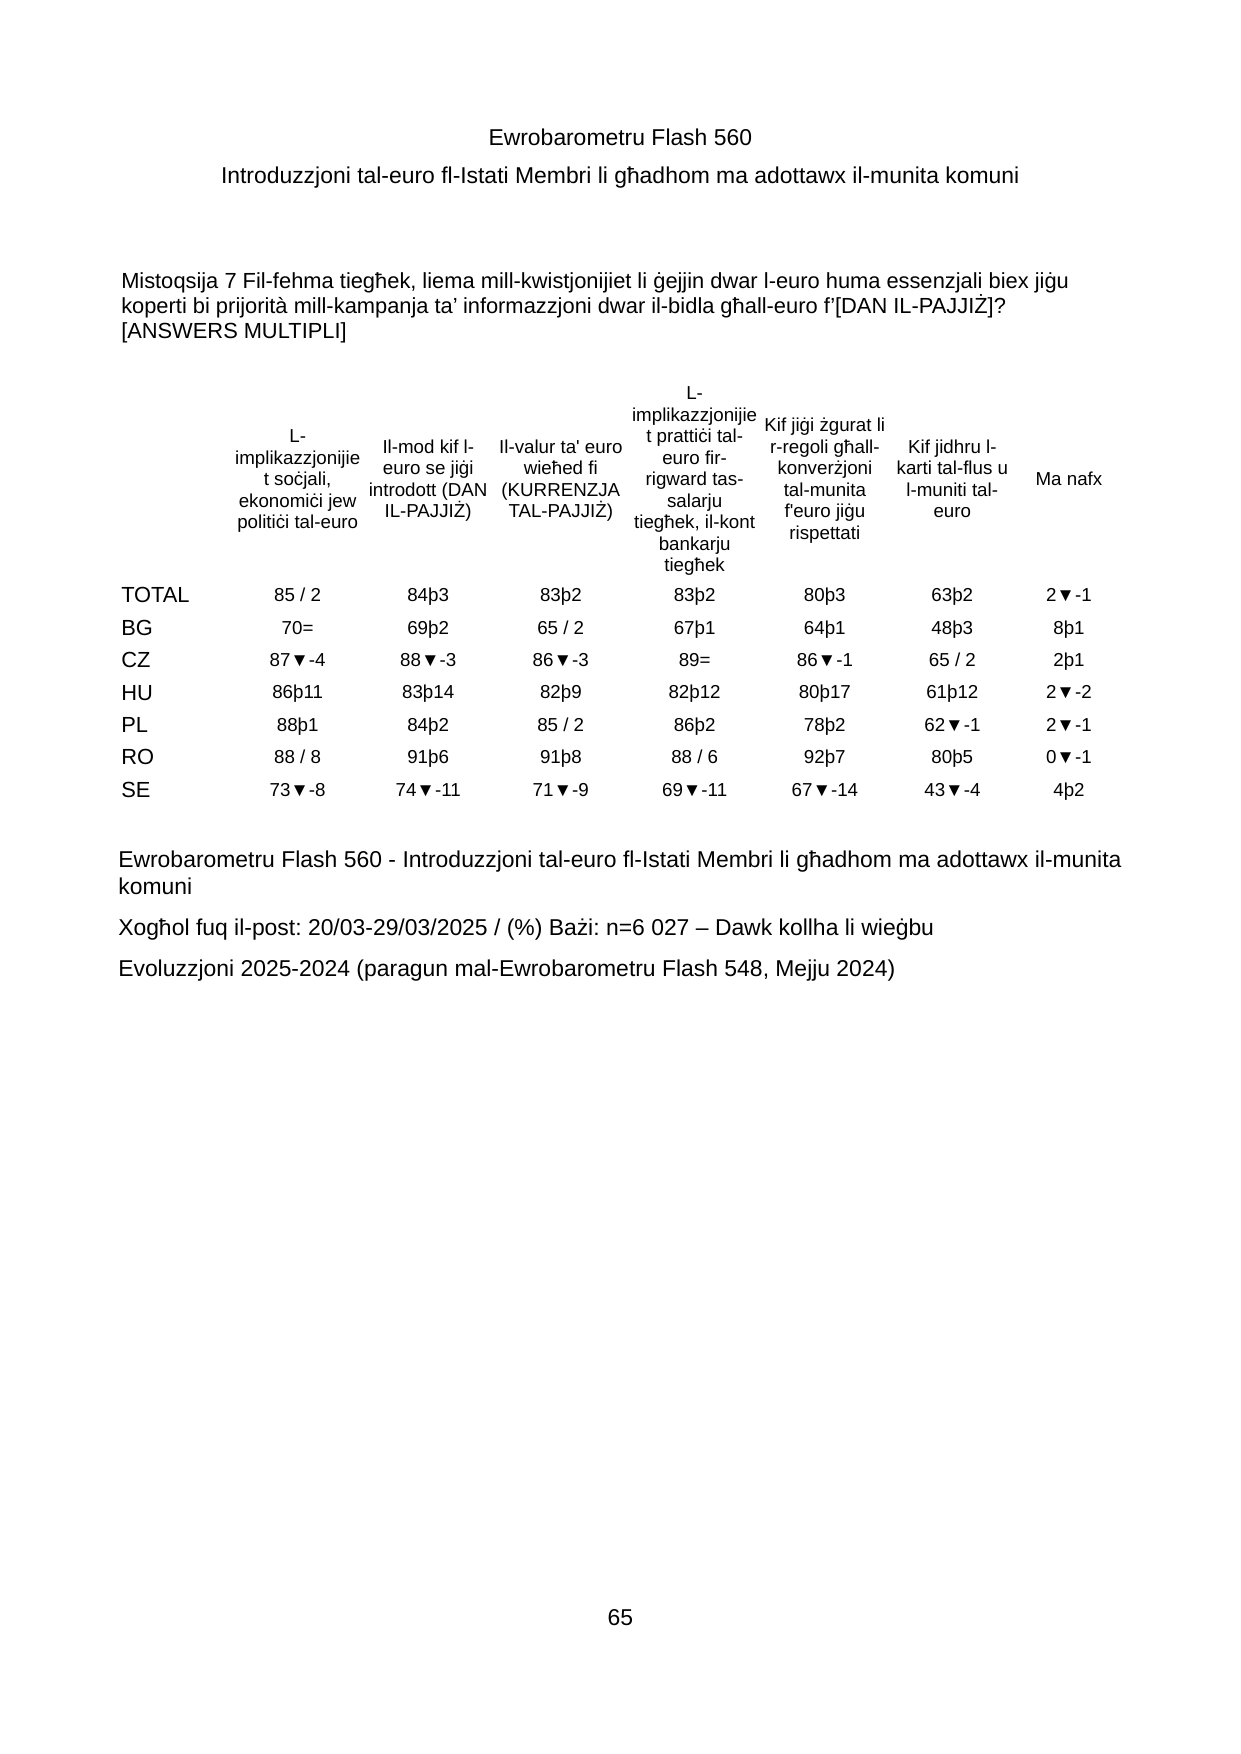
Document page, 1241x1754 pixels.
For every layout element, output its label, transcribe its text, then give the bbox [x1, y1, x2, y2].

table_cell TOTAL [118, 579, 231, 611]
table_cell 92þ7 [760, 741, 889, 773]
table_cell [1015, 346, 1122, 379]
table_cell 82þ12 [629, 676, 760, 708]
table_cell 48þ3 [889, 611, 1015, 643]
table_cell 8þ1 [1015, 611, 1122, 643]
text Xogħol fuq il-post: 20/03-29/03/2025 / (%) Bażi: n=6 027 – Dawk kollha li wieġbu [118, 914, 1122, 940]
table_cell HU [118, 676, 231, 708]
table_cell 73▼-8 [231, 773, 363, 806]
table_cell 86þ11 [231, 676, 363, 708]
table_cell Kif jidhru l-karti tal-flus u l-muniti tal-euro [889, 379, 1015, 579]
table_cell 86▼-1 [760, 644, 889, 676]
table_cell 89= [629, 644, 760, 676]
table_cell 2▼-1 [1015, 708, 1122, 741]
table_cell Il-mod kif l-euro se jiġi introdott (DAN IL-PAJJIŻ) [363, 379, 493, 579]
table_cell 84þ3 [363, 579, 493, 611]
table_cell [629, 346, 760, 379]
table_cell 80þ3 [760, 579, 889, 611]
table_cell 43▼-4 [889, 773, 1015, 806]
table_cell 63þ2 [889, 579, 1015, 611]
table_cell 91þ6 [363, 741, 493, 773]
table_cell 85 / 2 [231, 579, 363, 611]
table_cell BG [118, 611, 231, 643]
table_cell [760, 346, 889, 379]
table_cell 87▼-4 [231, 644, 363, 676]
table_cell 80þ5 [889, 741, 1015, 773]
table_cell PL [118, 708, 231, 741]
table_cell 85 / 2 [493, 708, 628, 741]
table_cell 61þ12 [889, 676, 1015, 708]
table_cell 86þ2 [629, 708, 760, 741]
table_cell 88 / 6 [629, 741, 760, 773]
table_cell 65 / 2 [493, 611, 628, 643]
table_cell 78þ2 [760, 708, 889, 741]
table_cell 69þ2 [363, 611, 493, 643]
table_cell 69▼-11 [629, 773, 760, 806]
table_cell 83þ2 [493, 579, 628, 611]
text Evoluzzjoni 2025-2024 (paragun mal-Ewrobarometru Flash 548, Mejju 2024) [118, 955, 1122, 981]
table_cell [889, 346, 1015, 379]
table_cell 91þ8 [493, 741, 628, 773]
table_cell Il-valur ta' euro wieħed fi (KURRENZJA TAL-PAJJIŻ) [493, 379, 628, 579]
table_cell 71▼-9 [493, 773, 628, 806]
table_cell L-implikazzjonijiet soċjali, ekonomiċi jew politiċi tal-euro [231, 379, 363, 579]
table_cell 64þ1 [760, 611, 889, 643]
table_cell 82þ9 [493, 676, 628, 708]
table_cell 70= [231, 611, 363, 643]
table_cell [363, 346, 493, 379]
table_header Mistoqsija 7 Fil-fehma tiegħek, liema mill-kwistjonijiet li ġejjin dwar l-euro huma essenzjali biex jiġu koperti bi prijorità mill-kampanja ta’ informazzjoni dwar il-bidla għall-euro f’[DAN IL-PAJJIŻ]? [ANSWERS MULTIPLI] [118, 265, 1122, 346]
table_cell 2þ1 [1015, 644, 1122, 676]
table_cell Ma nafx [1015, 379, 1122, 579]
table_cell [231, 346, 363, 379]
table_cell SE [118, 773, 231, 806]
table_cell 67▼-14 [760, 773, 889, 806]
table_cell 4þ2 [1015, 773, 1122, 806]
table_cell 74▼-11 [363, 773, 493, 806]
table_cell 80þ17 [760, 676, 889, 708]
table_cell 2▼-2 [1015, 676, 1122, 708]
table_cell 88 / 8 [231, 741, 363, 773]
table_cell 0▼-1 [1015, 741, 1122, 773]
table_cell 2▼-1 [1015, 579, 1122, 611]
table_cell 88þ1 [231, 708, 363, 741]
table_cell 65 / 2 [889, 644, 1015, 676]
text Ewrobarometru Flash 560 - Introduzzjoni tal-euro fl-Istati Membri li għadhom ma adottawx il-munita komuni [118, 846, 1122, 899]
table_cell 84þ2 [363, 708, 493, 741]
table_cell 86▼-3 [493, 644, 628, 676]
table_cell L-implikazzjonijiet prattiċi tal-euro fir-rigward tas-salarju tiegħek, il-kont bankarju tiegħek [629, 379, 760, 579]
table_cell RO [118, 741, 231, 773]
table_cell 83þ2 [629, 579, 760, 611]
table_cell [118, 379, 231, 579]
table_cell 67þ1 [629, 611, 760, 643]
table_cell 83þ14 [363, 676, 493, 708]
table_cell [493, 346, 628, 379]
table_cell [118, 346, 231, 379]
table_cell CZ [118, 644, 231, 676]
table_cell 88▼-3 [363, 644, 493, 676]
table_cell Kif jiġi żgurat li r-regoli għall-konverżjoni tal-munita f'euro jiġu rispettati [760, 379, 889, 579]
table_cell 62▼-1 [889, 708, 1015, 741]
